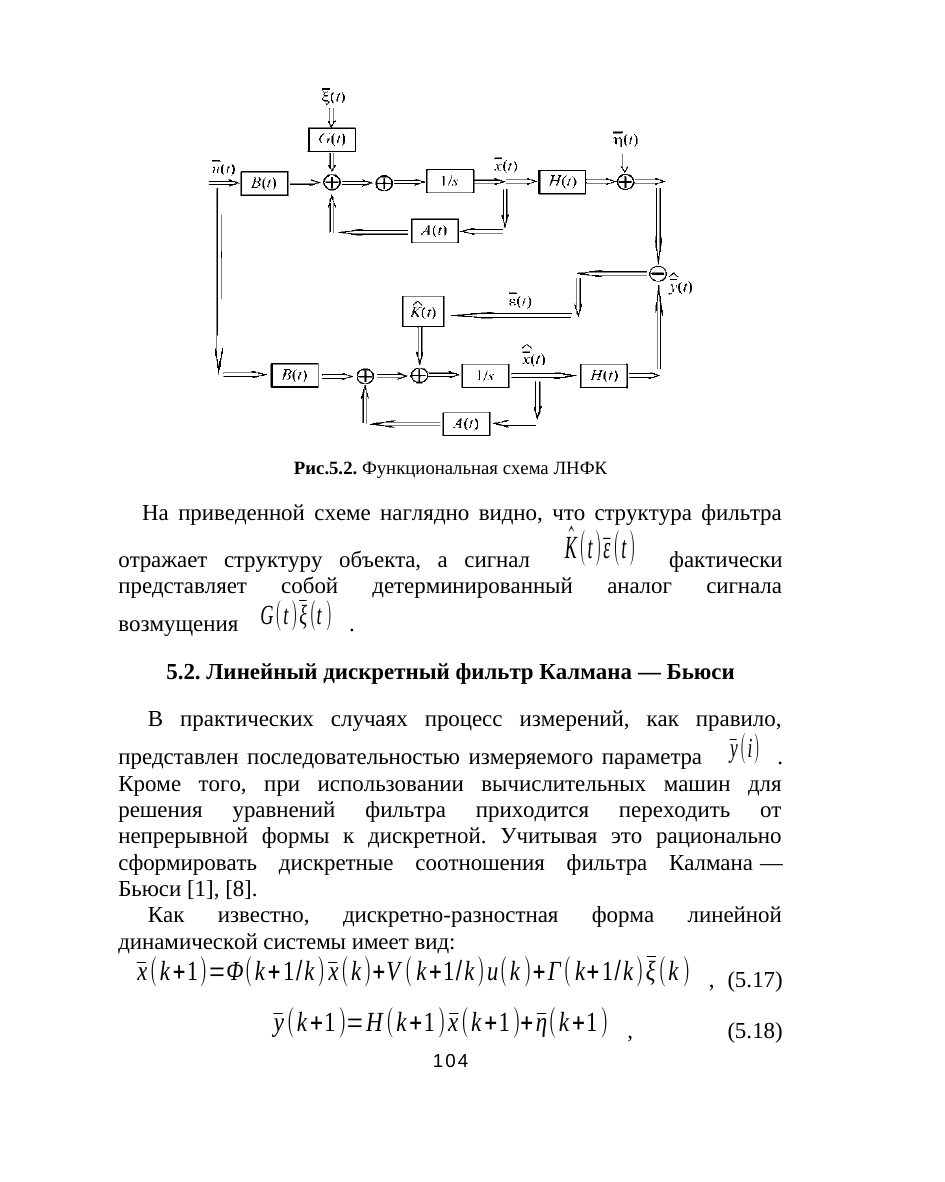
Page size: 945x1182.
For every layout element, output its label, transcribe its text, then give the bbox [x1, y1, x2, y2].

text Рис.5.2. Функциональная схема ЛНФК [118, 457, 783, 478]
text На приведенной схеме наглядно видно, что структура фильтра отражает структуру объекта, а сигнал фактически представляет собой детерминированный аналог сигнала возмущения . [118, 499, 783, 637]
text 5.2. Линейный дискретный фильтр Калмана — Бьюси [118, 658, 783, 684]
picture [208, 88, 692, 436]
text В практических случаях процесс измерений, как правило, представлен последовательностью измеряемого параметра . Кроме того, при использовании вычислительных машин для решения уравнений фильтра приходится переходить от непрерывной формы к дискретной. Учитывая это рационально сформировать дискретные соотношения фильтра Калмана –– Бьюси [1], [8]. [118, 705, 783, 901]
text , (5.17) [118, 954, 783, 992]
text Как известно, дискретно-разностная форма линейной динамической системы имеет вид: [118, 901, 783, 954]
text , (5.18) [118, 1005, 783, 1043]
